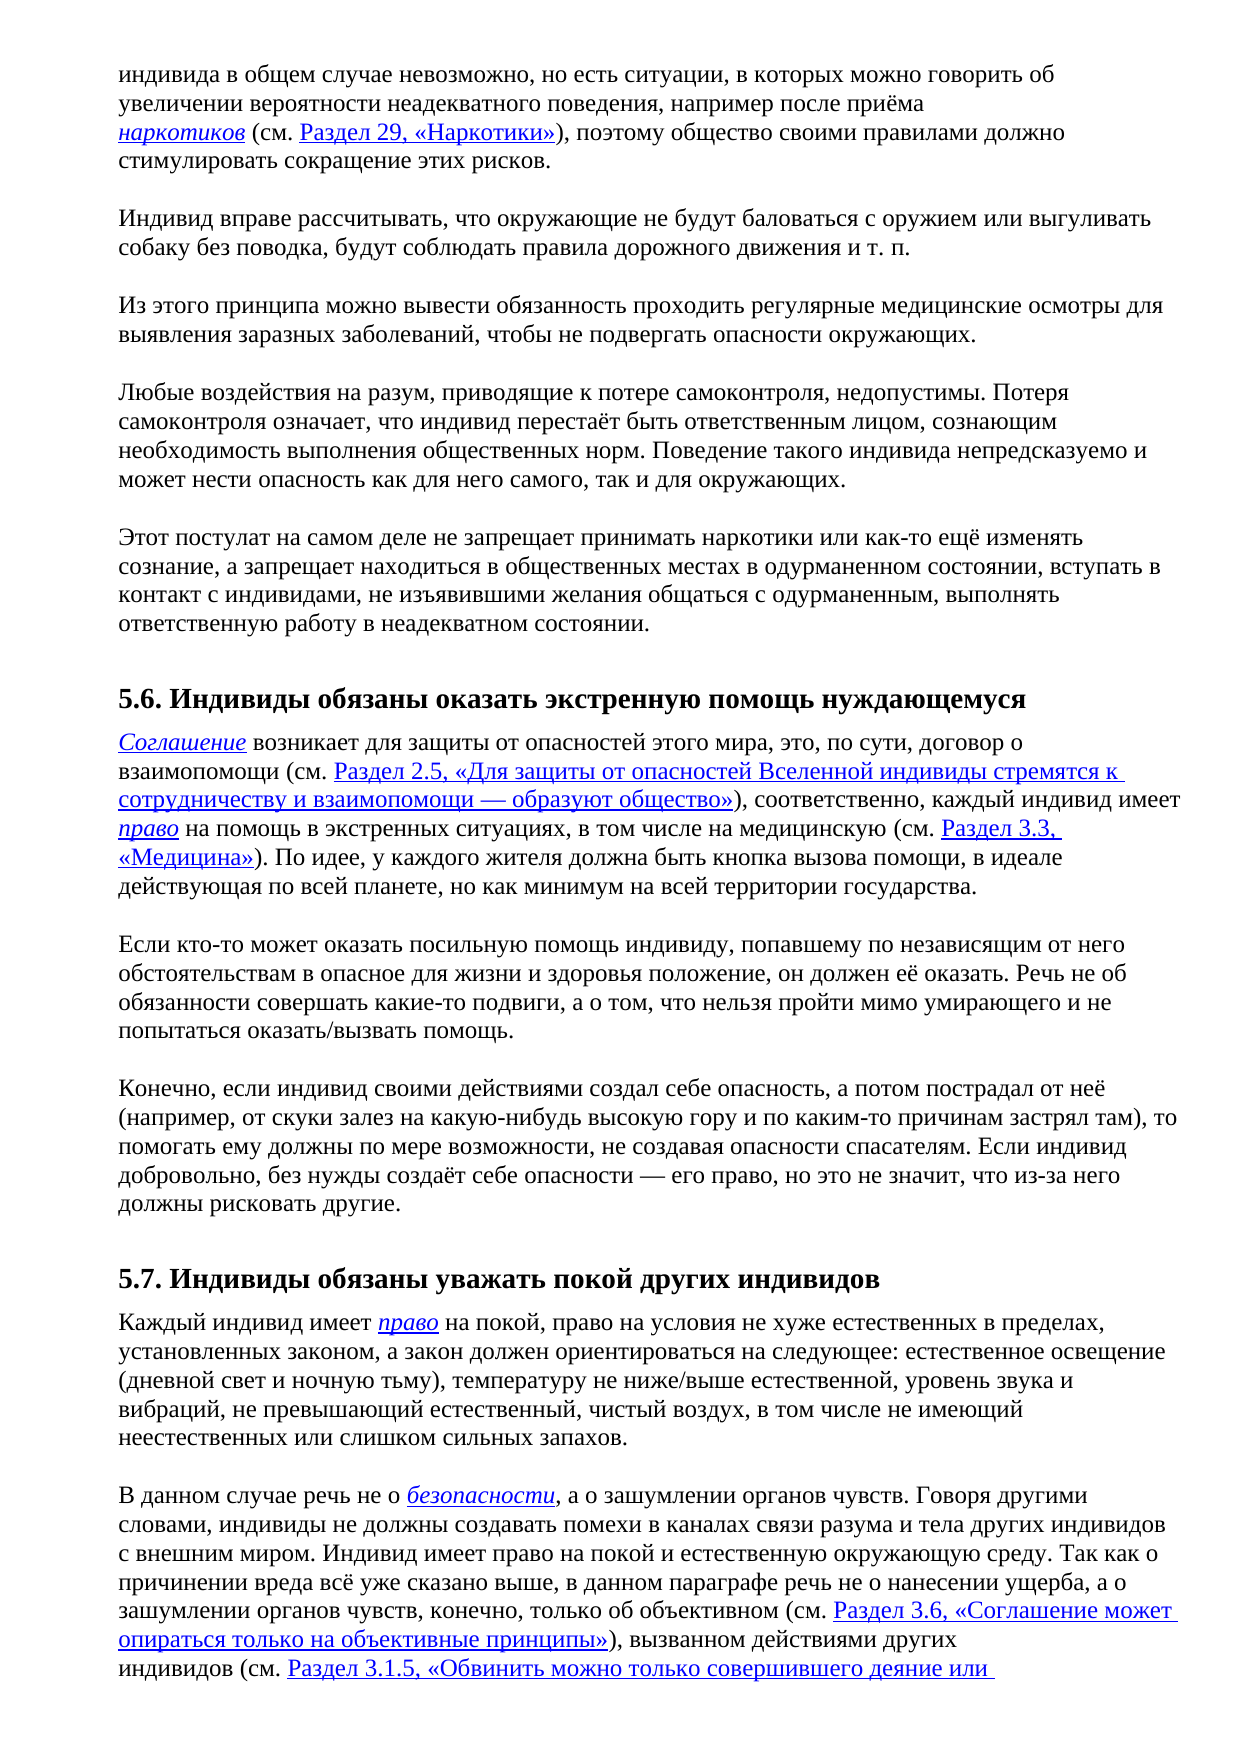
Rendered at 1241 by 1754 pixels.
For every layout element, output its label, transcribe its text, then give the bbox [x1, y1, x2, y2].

text индивида в общем случае невозможно, но есть ситуации, в которых можно говорить об увеличении вероятности неадекватного поведения, например после приёма наркотиков (см. Раздел 29, «Наркотики»), поэтому общество своими правилами должно стимулировать сокращение этих рисков. [118, 59, 1181, 174]
text Этот постулат на самом деле не запрещает принимать наркотики или как-то ещё изменять сознание, а запрещает находиться в общественных местах в одурманенном состоянии, вступать в контакт с индивидами, не изъявившими желания общаться с одурманенным, выполнять ответственную работу в неадекватном состоянии. [118, 522, 1181, 637]
text Соглашение возникает для защиты от опасностей этого мира, это, по сути, договор о взаимопомощи (см. Раздел 2.5, «Для защиты от опасностей Вселенной индивиды стремятся к сотрудничеству и взаимопомощи — образуют общество»), соответственно, каждый индивид имеет право на помощь в экстренных ситуациях, в том числе на медицинскую (см. Раздел 3.3, «Медицина»). По идее, у каждого жителя должна быть кнопка вызова помощи, в идеале действующая по всей планете, но как минимум на всей территории государства. [118, 727, 1181, 899]
text Если кто-то может оказать посильную помощь индивиду, попавшему по независящим от него обстоятельствам в опасное для жизни и здоровья положение, он должен её оказать. Речь не об обязанности совершать какие-то подвиги, а о том, что нельзя пройти мимо умирающего и не попытаться оказать/вызвать помощь. [118, 929, 1181, 1044]
text Каждый индивид имеет право на покой, право на условия не хуже естественных в пределах, установленных законом, а закон должен ориентироваться на следующее: естественное освещение (дневной свет и ночную тьму), температуру не ниже/выше естественной, уровень звука и вибраций, не превышающий естественный, чистый воздух, в том числе не имеющий неестественных или слишком сильных запахов. [118, 1307, 1181, 1451]
text В данном случае речь не о безопасности, а о зашумлении органов чувств. Говоря другими словами, индивиды не должны создавать помехи в каналах связи разума и тела других индивидов с внешним миром. Индивид имеет право на покой и естественную окружающую среду. Так как о причинении вреда всё уже сказано выше, в данном параграфе речь не о нанесении ущерба, а о зашумлении органов чувств, конечно, только об объективном (см. Раздел 3.6, «Соглашение может опираться только на объективные принципы»), вызванном действиями других индивидов (см. Раздел 3.1.5, «Обвинить можно только совершившего деяние или [118, 1481, 1181, 1682]
text Любые воздействия на разум, приводящие к потере самоконтроля, недопустимы. Потеря самоконтроля означает, что индивид перестаёт быть ответственным лицом, сознающим необходимость выполнения общественных норм. Поведение такого индивида непредсказуемо и может нести опасность как для него самого, так и для окружающих. [118, 377, 1181, 492]
text Конечно, если индивид своими действиями создал себе опасность, а потом пострадал от неё (например, от скуки залез на какую-нибудь высокую гору и по каким-то причинам застрял там), то помогать ему должны по мере возможности, не создавая опасности спасателям. Если индивид добровольно, без нужды создаёт себе опасности — его право, но это не значит, что из-за него должны рисковать другие. [118, 1073, 1181, 1217]
text Индивид вправе рассчитывать, что окружающие не будут баловаться с оружием или выгуливать собаку без поводка, будут соблюдать правила дорожного движения и т. п. [118, 203, 1181, 261]
text Из этого принципа можно вывести обязанность проходить регулярные медицинские осмотры для выявления заразных заболеваний, чтобы не подвергать опасности окружающих. [118, 291, 1181, 348]
subtitle 5.7. Индивиды обязаны уважать покой других индивидов [118, 1261, 1181, 1295]
subtitle 5.6. Индивиды обязаны оказать экстренную помощь нуждающемуся [118, 681, 1181, 714]
